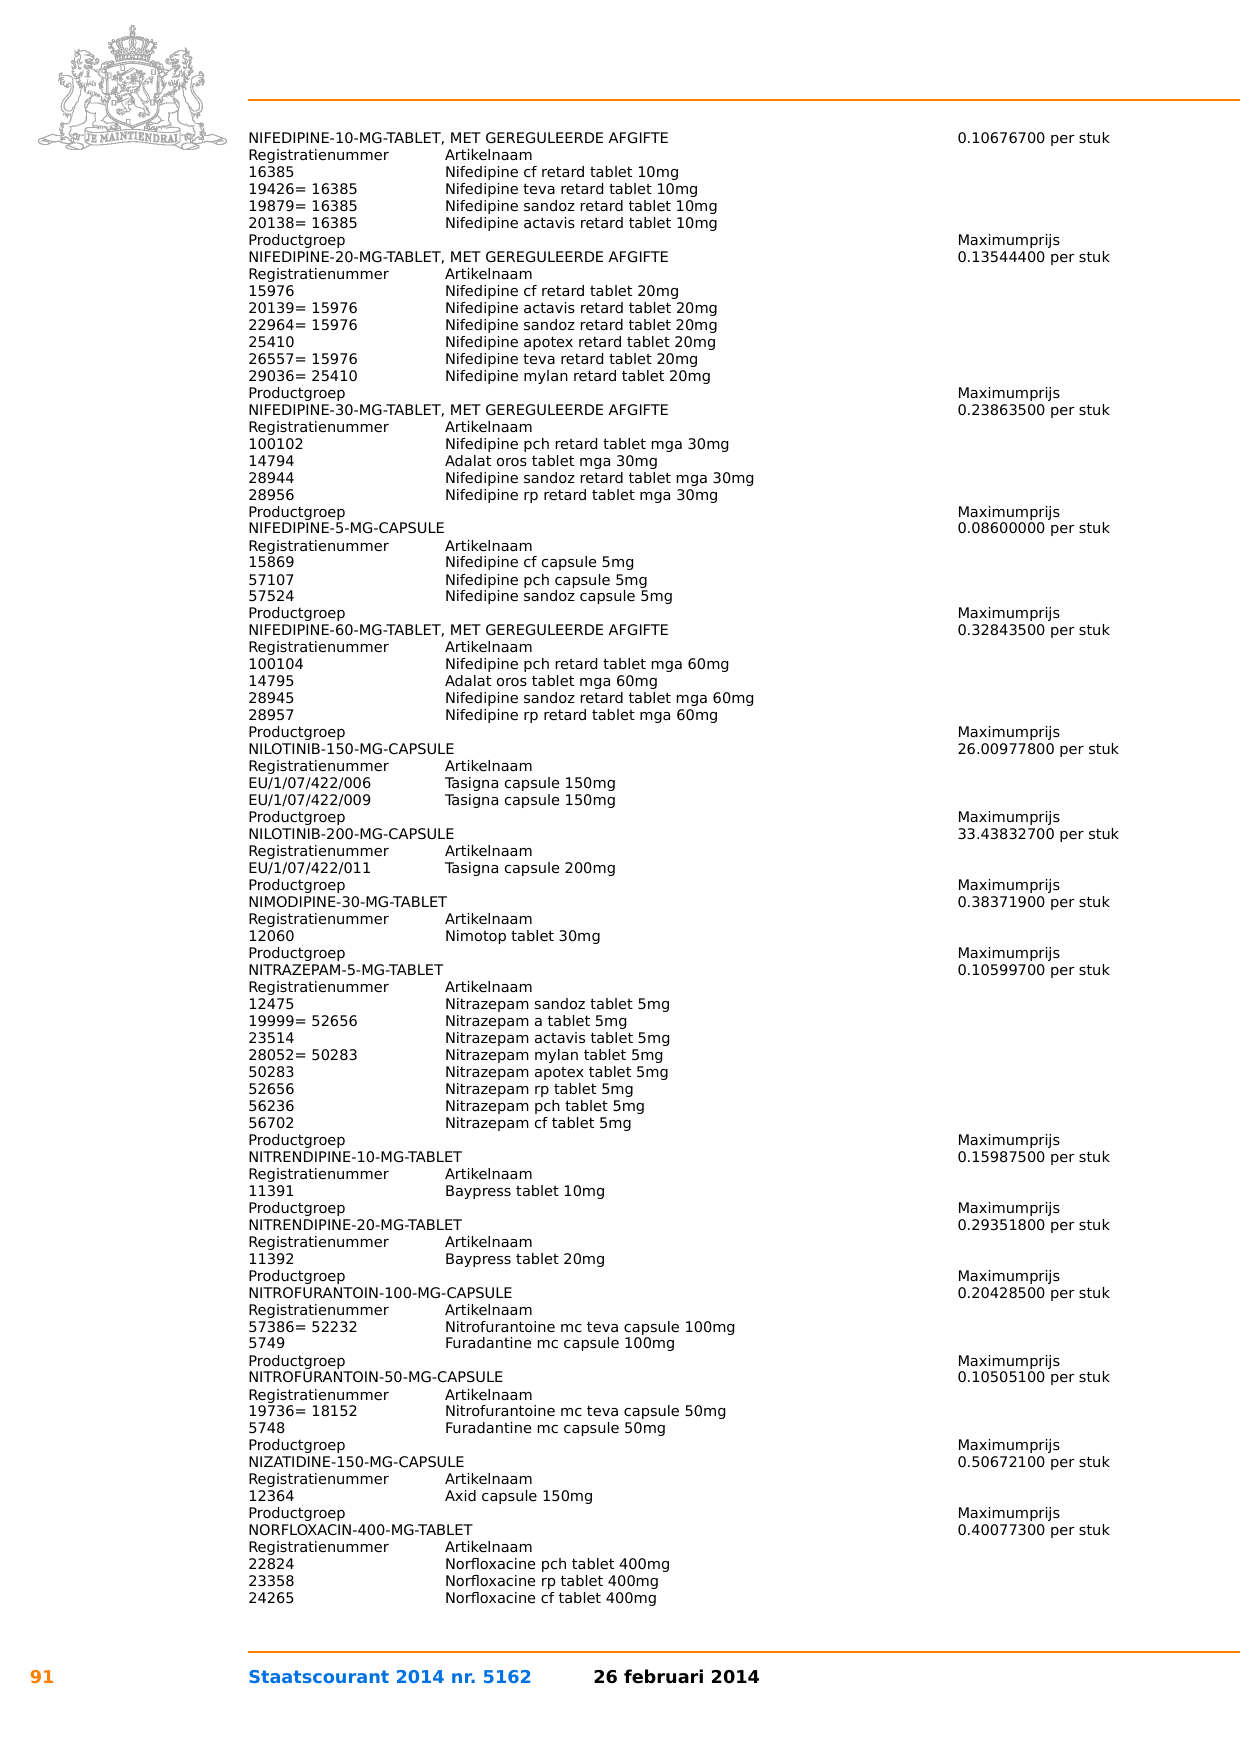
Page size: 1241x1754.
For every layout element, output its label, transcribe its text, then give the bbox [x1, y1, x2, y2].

table_cell Artikelnaam [439, 1166, 951, 1183]
table_cell Maximumprijs [951, 877, 1163, 894]
table_cell 24265 [248, 1590, 439, 1607]
table_cell 0.50672100 per stuk [951, 1454, 1163, 1471]
table_cell Nifedipine actavis retard tablet 20mg [439, 300, 951, 317]
table_cell Tasigna capsule 150mg [439, 775, 951, 792]
table_cell [439, 1132, 951, 1149]
table_cell [951, 486, 1163, 503]
table_cell [439, 809, 951, 826]
table_cell Productgroep [248, 605, 439, 622]
table_cell Nifedipine cf retard tablet 10mg [439, 164, 951, 181]
table_cell 20139= 15976 [248, 300, 439, 317]
table_cell NIMODIPINE-30-MG-TABLET [248, 894, 951, 911]
table_cell Nifedipine teva retard tablet 20mg [439, 351, 951, 368]
table_cell Registratienummer [248, 979, 439, 996]
table_cell Nitrofurantoine mc teva capsule 100mg [439, 1319, 951, 1335]
table_cell NIFEDIPINE-5-MG-CAPSULE [248, 520, 951, 537]
table_cell [951, 164, 1163, 181]
table_cell [951, 453, 1163, 469]
table_cell [951, 1471, 1163, 1488]
table_cell 28956 [248, 486, 439, 503]
table_cell 52656 [248, 1081, 439, 1098]
table_cell Productgroep [248, 504, 439, 520]
table_cell Artikelnaam [439, 758, 951, 775]
table_cell NILOTINIB-150-MG-CAPSULE [248, 741, 951, 758]
table_cell [439, 385, 951, 402]
table_cell NITRAZEPAM-5-MG-TABLET [248, 962, 951, 979]
table_cell Registratienummer [248, 911, 439, 928]
table_cell Artikelnaam [439, 1301, 951, 1318]
table_cell [951, 571, 1163, 588]
table_cell Nitrazepam a tablet 5mg [439, 1013, 951, 1030]
table_cell 12060 [248, 928, 439, 945]
table_cell Nifedipine sandoz retard tablet 10mg [439, 198, 951, 215]
table_cell Maximumprijs [951, 1132, 1163, 1149]
table_cell Productgroep [248, 724, 439, 741]
table_cell 19426= 16385 [248, 181, 439, 198]
table_cell [951, 1420, 1163, 1437]
table_cell [951, 283, 1163, 300]
table_cell [951, 147, 1163, 164]
table_cell [951, 419, 1163, 436]
table_cell Registratienummer [248, 843, 439, 860]
table_cell 12475 [248, 996, 439, 1013]
table_cell [951, 334, 1163, 351]
table_cell Nitrazepam actavis tablet 5mg [439, 1030, 951, 1047]
table_cell [951, 317, 1163, 334]
table_cell [951, 1081, 1163, 1098]
table_cell 50283 [248, 1064, 439, 1081]
table_cell 16385 [248, 164, 439, 181]
table_cell Maximumprijs [951, 724, 1163, 741]
table_cell Productgroep [248, 385, 439, 402]
table_cell [951, 1183, 1163, 1199]
table_cell 26557= 15976 [248, 351, 439, 368]
table_cell Artikelnaam [439, 1539, 951, 1556]
table_cell 0.40077300 per stuk [951, 1522, 1163, 1539]
table_cell [439, 232, 951, 249]
table_cell Maximumprijs [951, 1437, 1163, 1454]
table_cell 0.23863500 per stuk [951, 402, 1163, 418]
table_cell Furadantine mc capsule 100mg [439, 1335, 951, 1352]
table_cell EU/1/07/422/011 [248, 860, 439, 877]
table_cell Artikelnaam [439, 266, 951, 283]
table_cell Artikelnaam [439, 1234, 951, 1251]
table_cell [951, 1335, 1163, 1352]
table_cell [951, 673, 1163, 690]
table_cell 0.10676700 per stuk [951, 130, 1163, 147]
table_cell [951, 351, 1163, 368]
table_cell Productgroep [248, 809, 439, 826]
table_cell Registratienummer [248, 538, 439, 554]
table_cell [951, 979, 1163, 996]
table_cell Artikelnaam [439, 538, 951, 554]
table_cell NITRENDIPINE-20-MG-TABLET [248, 1217, 951, 1233]
table_cell Adalat oros tablet mga 60mg [439, 673, 951, 690]
table_cell 56236 [248, 1098, 439, 1115]
table_cell 0.32843500 per stuk [951, 622, 1163, 639]
table_cell Baypress tablet 10mg [439, 1183, 951, 1199]
table_cell Maximumprijs [951, 945, 1163, 962]
table_cell [951, 996, 1163, 1013]
table_cell 5748 [248, 1420, 439, 1437]
table_cell [439, 1437, 951, 1454]
table_cell 28944 [248, 470, 439, 486]
table_cell [951, 1251, 1163, 1267]
table_cell [951, 470, 1163, 486]
table_cell [951, 300, 1163, 317]
table_cell Nifedipine sandoz capsule 5mg [439, 588, 951, 605]
table_cell Tasigna capsule 200mg [439, 860, 951, 877]
table_cell 14794 [248, 453, 439, 469]
table_cell NIFEDIPINE-20-MG-TABLET, MET GEREGULEERDE AFGIFTE [248, 249, 951, 266]
table_cell NITROFURANTOIN-50-MG-CAPSULE [248, 1369, 951, 1386]
table_cell Norfloxacine rp tablet 400mg [439, 1573, 951, 1590]
table_cell 23514 [248, 1030, 439, 1047]
table_cell Artikelnaam [439, 147, 951, 164]
table_cell Registratienummer [248, 1166, 439, 1183]
table_cell Nifedipine rp retard tablet mga 30mg [439, 486, 951, 503]
table_cell Artikelnaam [439, 843, 951, 860]
table_cell Productgroep [248, 1132, 439, 1149]
table_cell Registratienummer [248, 1301, 439, 1318]
table_cell 0.29351800 per stuk [951, 1217, 1163, 1233]
table_cell Productgroep [248, 232, 439, 249]
table_cell Maximumprijs [951, 504, 1163, 520]
table_cell Registratienummer [248, 1471, 439, 1488]
table_cell Maximumprijs [951, 232, 1163, 249]
table_cell 0.08600000 per stuk [951, 520, 1163, 537]
table_cell Registratienummer [248, 147, 439, 164]
table_cell NIZATIDINE-150-MG-CAPSULE [248, 1454, 951, 1471]
table_cell 11391 [248, 1183, 439, 1199]
table_cell Artikelnaam [439, 979, 951, 996]
table_cell 19736= 18152 [248, 1403, 439, 1420]
table_cell Maximumprijs [951, 1505, 1163, 1522]
table_cell Adalat oros tablet mga 30mg [439, 453, 951, 469]
table_cell 15976 [248, 283, 439, 300]
table_cell NIFEDIPINE-10-MG-TABLET, MET GEREGULEERDE AFGIFTE [248, 130, 951, 147]
table_cell Nifedipine apotex retard tablet 20mg [439, 334, 951, 351]
table_cell Registratienummer [248, 758, 439, 775]
table_cell NIFEDIPINE-30-MG-TABLET, MET GEREGULEERDE AFGIFTE [248, 402, 951, 418]
table_cell [439, 1268, 951, 1284]
table_cell NITROFURANTOIN-100-MG-CAPSULE [248, 1285, 951, 1301]
table_cell [951, 588, 1163, 605]
table_cell [951, 198, 1163, 215]
table_cell Registratienummer [248, 419, 439, 436]
table_cell 57524 [248, 588, 439, 605]
table_cell [439, 1200, 951, 1217]
table_cell [951, 911, 1163, 928]
table_cell Axid capsule 150mg [439, 1488, 951, 1505]
table_cell Productgroep [248, 945, 439, 962]
table_cell Nifedipine cf capsule 5mg [439, 554, 951, 571]
table_cell [951, 215, 1163, 232]
picture [38, 25, 227, 150]
table_cell Artikelnaam [439, 1386, 951, 1403]
table_cell [951, 554, 1163, 571]
table_cell [951, 843, 1163, 860]
table_cell 22964= 15976 [248, 317, 439, 334]
table_cell 0.10505100 per stuk [951, 1369, 1163, 1386]
table_cell [951, 1556, 1163, 1573]
table_cell Artikelnaam [439, 1471, 951, 1488]
table_cell [951, 1115, 1163, 1132]
table_cell [951, 656, 1163, 673]
table_cell 26.00977800 per stuk [951, 741, 1163, 758]
table_cell NITRENDIPINE-10-MG-TABLET [248, 1149, 951, 1166]
table_cell Maximumprijs [951, 385, 1163, 402]
table_cell 0.15987500 per stuk [951, 1149, 1163, 1166]
table_cell [439, 1505, 951, 1522]
table_cell Baypress tablet 20mg [439, 1251, 951, 1267]
table_cell 23358 [248, 1573, 439, 1590]
table_cell Nifedipine rp retard tablet mga 60mg [439, 707, 951, 724]
table_cell Maximumprijs [951, 809, 1163, 826]
table_cell Productgroep [248, 1200, 439, 1217]
table_cell 28052= 50283 [248, 1047, 439, 1064]
table_cell Nifedipine pch capsule 5mg [439, 571, 951, 588]
table_cell [951, 758, 1163, 775]
table_cell [951, 1488, 1163, 1505]
table_cell Nifedipine sandoz retard tablet mga 30mg [439, 470, 951, 486]
table_cell [439, 724, 951, 741]
table_cell [951, 1234, 1163, 1251]
table_cell EU/1/07/422/006 [248, 775, 439, 792]
table_cell 19999= 52656 [248, 1013, 439, 1030]
table_cell Productgroep [248, 1505, 439, 1522]
table_cell NIFEDIPINE-60-MG-TABLET, MET GEREGULEERDE AFGIFTE [248, 622, 951, 639]
table_cell 11392 [248, 1251, 439, 1267]
table_cell Artikelnaam [439, 419, 951, 436]
table_cell 0.10599700 per stuk [951, 962, 1163, 979]
table_cell [439, 1353, 951, 1369]
table_cell [951, 860, 1163, 877]
table_cell Nitrazepam pch tablet 5mg [439, 1098, 951, 1115]
table_cell [951, 792, 1163, 809]
table_cell [951, 707, 1163, 724]
table_cell [951, 538, 1163, 554]
table_cell 57107 [248, 571, 439, 588]
table_cell 0.13544400 per stuk [951, 249, 1163, 266]
table_cell 15869 [248, 554, 439, 571]
table_cell [951, 1539, 1163, 1556]
table_cell Nifedipine mylan retard tablet 20mg [439, 368, 951, 384]
table_cell [951, 1386, 1163, 1403]
table_cell 33.43832700 per stuk [951, 826, 1163, 843]
table_cell 5749 [248, 1335, 439, 1352]
table_cell [951, 1030, 1163, 1047]
table_cell Registratienummer [248, 1539, 439, 1556]
table_cell Nifedipine cf retard tablet 20mg [439, 283, 951, 300]
table_cell Productgroep [248, 877, 439, 894]
table_cell Nitrazepam apotex tablet 5mg [439, 1064, 951, 1081]
table_cell [951, 1098, 1163, 1115]
table_cell Norfloxacine cf tablet 400mg [439, 1590, 951, 1607]
table_cell [439, 504, 951, 520]
table_cell EU/1/07/422/009 [248, 792, 439, 809]
table_cell Productgroep [248, 1437, 439, 1454]
table_cell Nifedipine teva retard tablet 10mg [439, 181, 951, 198]
table_cell Nifedipine sandoz retard tablet mga 60mg [439, 690, 951, 707]
table_cell 12364 [248, 1488, 439, 1505]
table_cell NILOTINIB-200-MG-CAPSULE [248, 826, 951, 843]
table_cell Maximumprijs [951, 605, 1163, 622]
table_cell Nitrazepam rp tablet 5mg [439, 1081, 951, 1098]
table_cell [951, 1590, 1163, 1607]
table_cell [951, 1301, 1163, 1318]
table_cell [439, 945, 951, 962]
table_cell 57386= 52232 [248, 1319, 439, 1335]
table_cell Artikelnaam [439, 639, 951, 656]
table_cell Nitrazepam mylan tablet 5mg [439, 1047, 951, 1064]
table_cell [951, 436, 1163, 452]
table_cell 29036= 25410 [248, 368, 439, 384]
table_cell Nitrofurantoine mc teva capsule 50mg [439, 1403, 951, 1420]
table_cell [951, 1013, 1163, 1030]
table_cell [951, 775, 1163, 792]
table_cell [951, 368, 1163, 384]
table_cell 28945 [248, 690, 439, 707]
table_cell [951, 1573, 1163, 1590]
table_cell Nifedipine actavis retard tablet 10mg [439, 215, 951, 232]
table_cell [951, 1319, 1163, 1335]
table_cell 28957 [248, 707, 439, 724]
table_cell 20138= 16385 [248, 215, 439, 232]
table_cell 25410 [248, 334, 439, 351]
table_cell 56702 [248, 1115, 439, 1132]
table_cell Artikelnaam [439, 911, 951, 928]
table_cell [951, 266, 1163, 283]
table_cell [951, 639, 1163, 656]
table_cell 0.38371900 per stuk [951, 894, 1163, 911]
table_cell 14795 [248, 673, 439, 690]
table_cell Furadantine mc capsule 50mg [439, 1420, 951, 1437]
table_cell Norfloxacine pch tablet 400mg [439, 1556, 951, 1573]
table_cell Productgroep [248, 1268, 439, 1284]
table_cell Registratienummer [248, 1386, 439, 1403]
table_cell [951, 1064, 1163, 1081]
table_cell [951, 928, 1163, 945]
table_cell 0.20428500 per stuk [951, 1285, 1163, 1301]
table_cell Registratienummer [248, 639, 439, 656]
table_cell NORFLOXACIN-400-MG-TABLET [248, 1522, 951, 1539]
table_cell Nifedipine sandoz retard tablet 20mg [439, 317, 951, 334]
table_cell Maximumprijs [951, 1353, 1163, 1369]
table_cell Maximumprijs [951, 1200, 1163, 1217]
table_cell 100102 [248, 436, 439, 452]
table_cell [951, 181, 1163, 198]
table_cell [951, 1166, 1163, 1183]
table_cell [439, 605, 951, 622]
table_cell Nifedipine pch retard tablet mga 30mg [439, 436, 951, 452]
table_cell [439, 877, 951, 894]
table_cell [951, 690, 1163, 707]
table_cell Registratienummer [248, 1234, 439, 1251]
table_cell Nimotop tablet 30mg [439, 928, 951, 945]
table_cell Maximumprijs [951, 1268, 1163, 1284]
table_cell Tasigna capsule 150mg [439, 792, 951, 809]
table_cell Nitrazepam sandoz tablet 5mg [439, 996, 951, 1013]
table_cell [951, 1403, 1163, 1420]
table_cell Nitrazepam cf tablet 5mg [439, 1115, 951, 1132]
table_cell 100104 [248, 656, 439, 673]
table_cell Registratienummer [248, 266, 439, 283]
table_cell 22824 [248, 1556, 439, 1573]
table_cell 19879= 16385 [248, 198, 439, 215]
table_cell [951, 1047, 1163, 1064]
table_cell Productgroep [248, 1353, 439, 1369]
table_cell Nifedipine pch retard tablet mga 60mg [439, 656, 951, 673]
